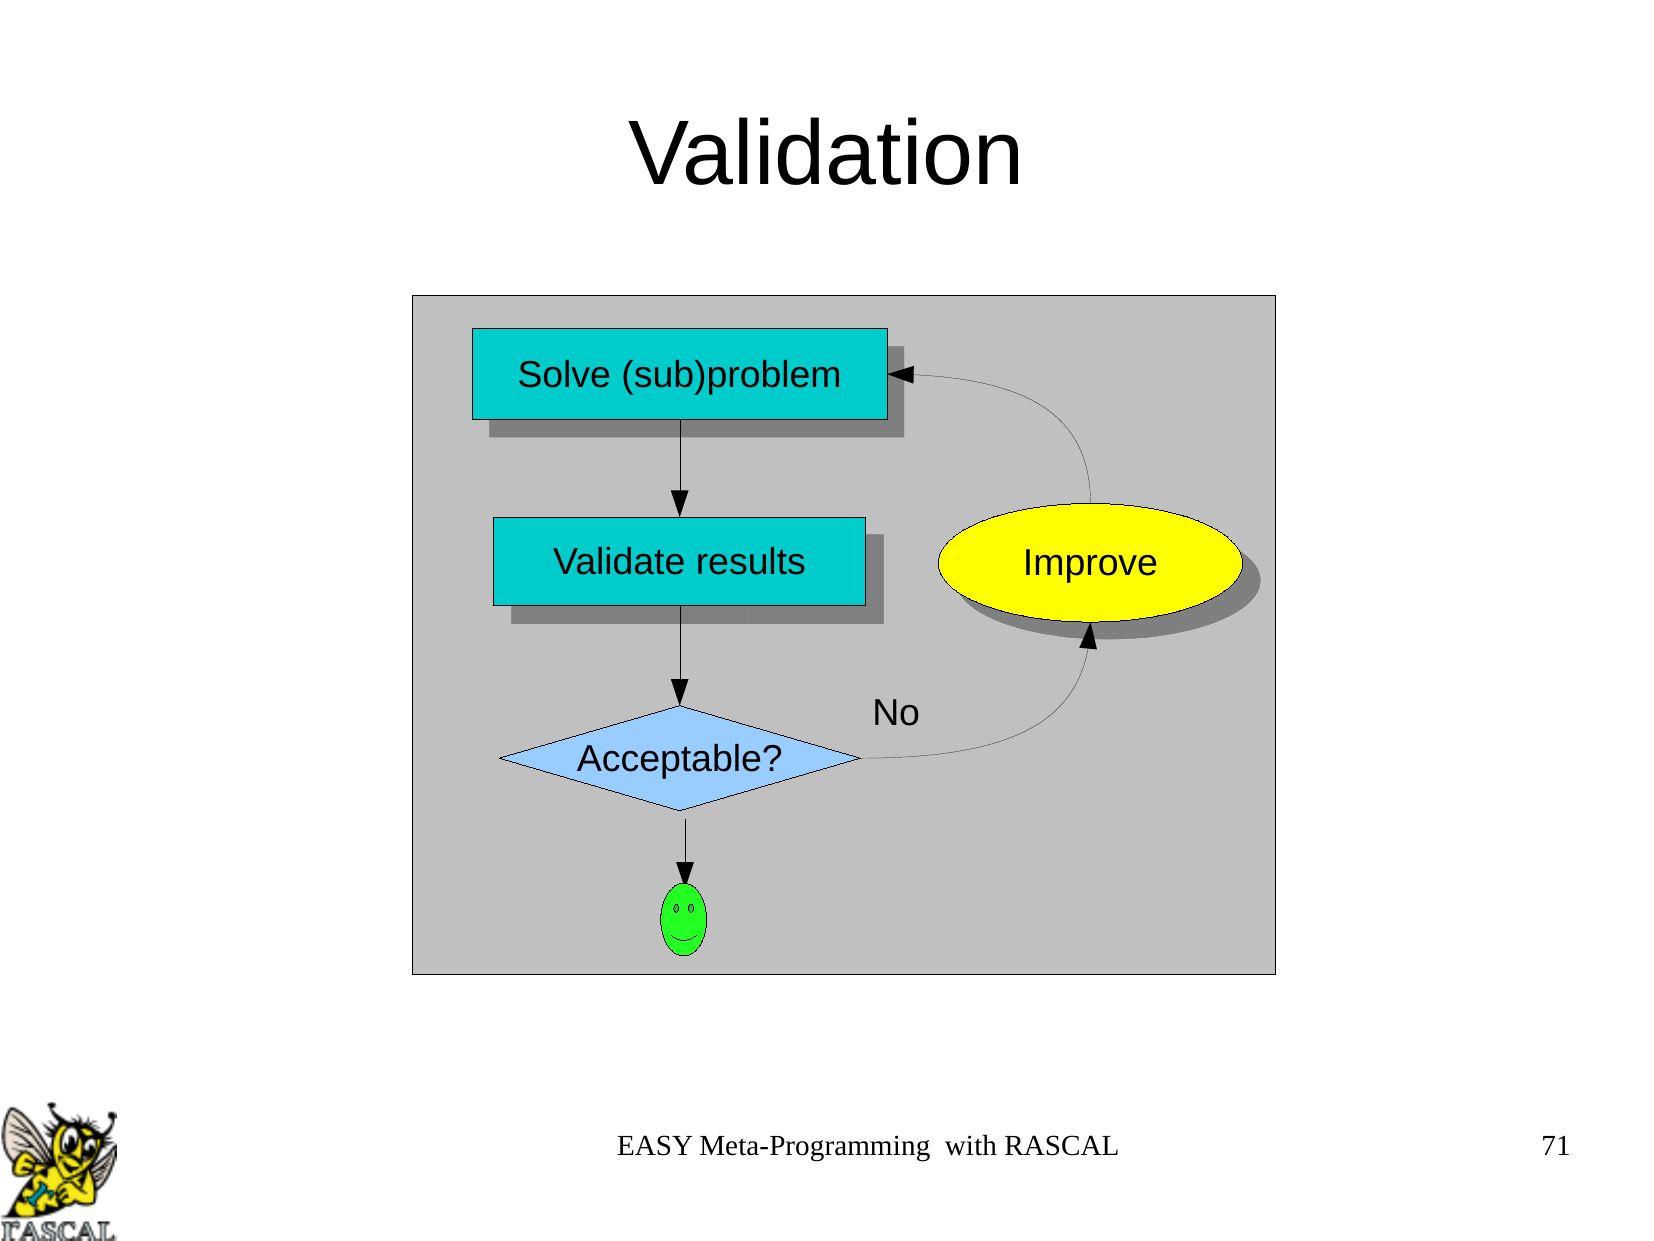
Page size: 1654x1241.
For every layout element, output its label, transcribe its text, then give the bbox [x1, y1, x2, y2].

text_box Improve [938, 503, 1243, 623]
text_box Validate results [493, 517, 866, 606]
text_box No [857, 684, 935, 741]
text_box Solve (sub)problem [472, 328, 888, 420]
picture [0, 1102, 117, 1241]
text_box [412, 295, 1276, 975]
title Validation [82, 49, 1571, 257]
text_box Acceptable? [499, 705, 860, 811]
